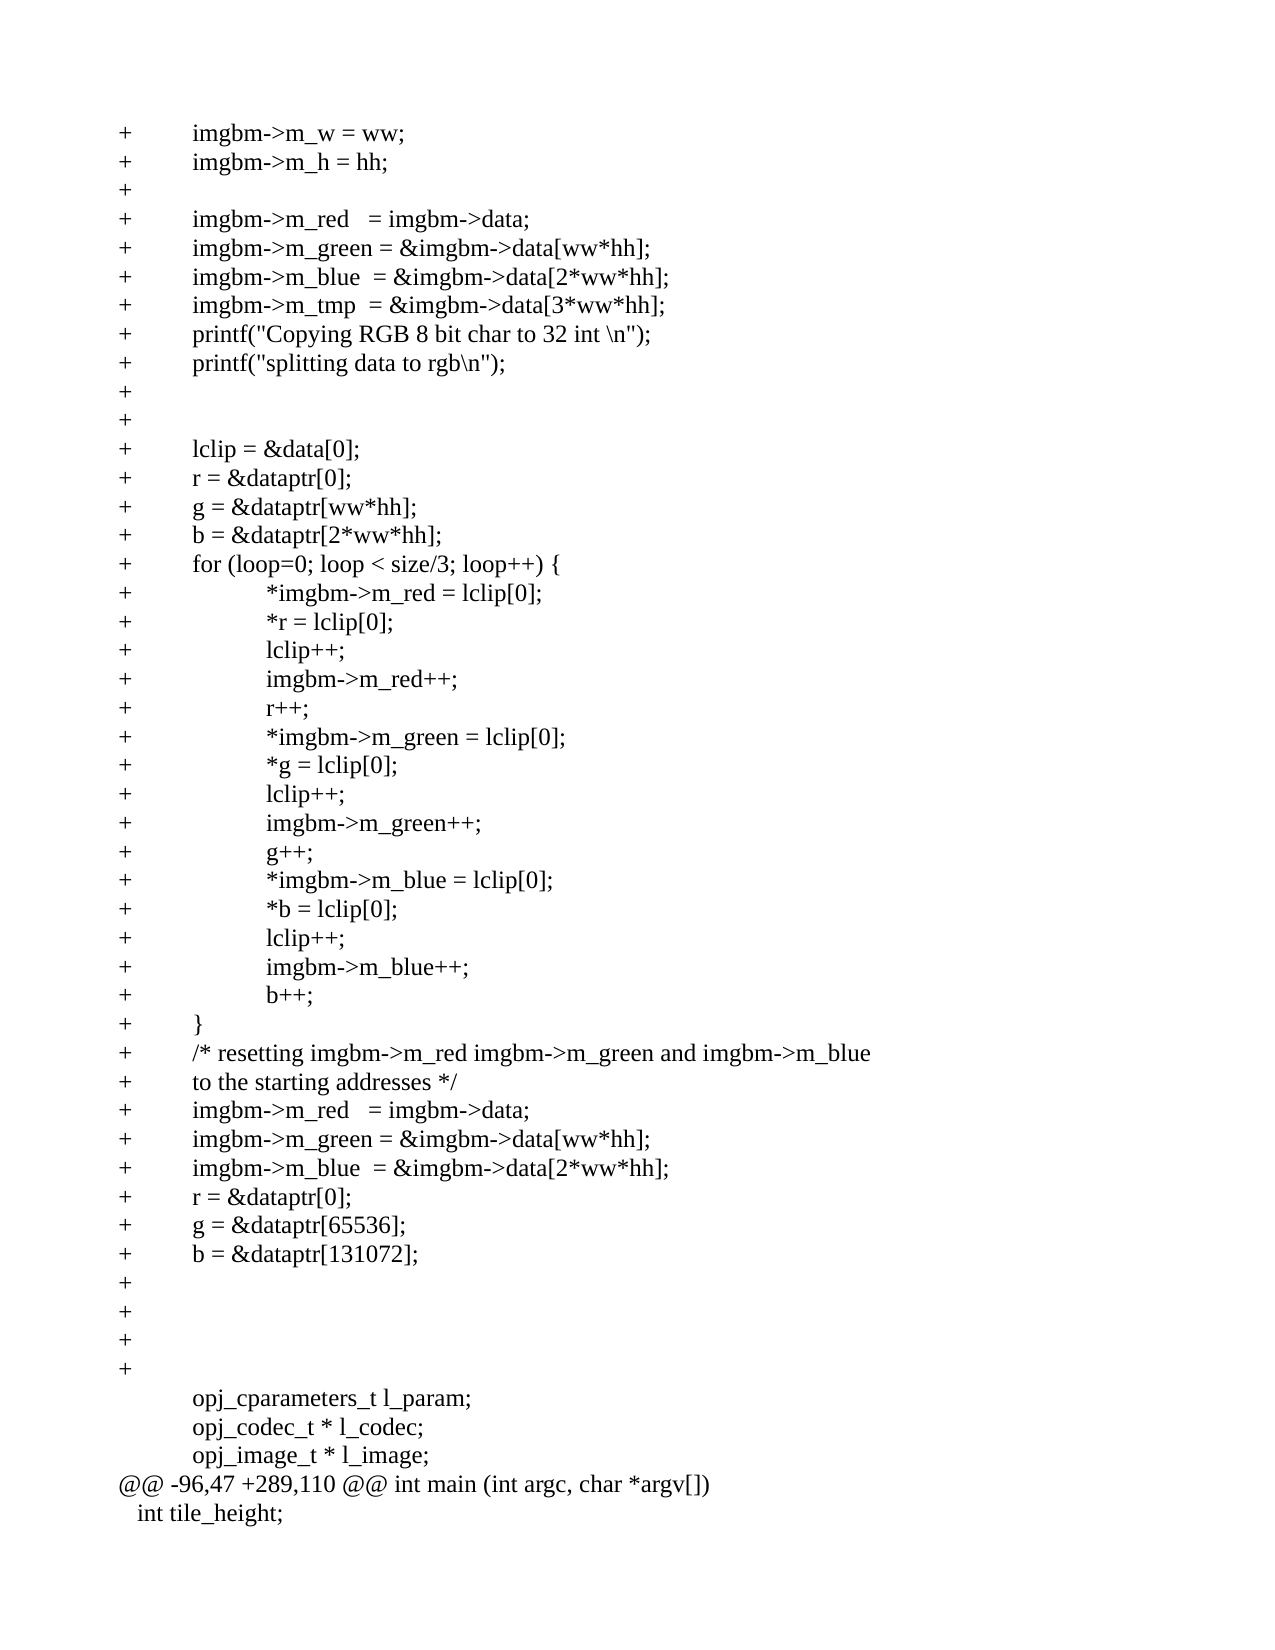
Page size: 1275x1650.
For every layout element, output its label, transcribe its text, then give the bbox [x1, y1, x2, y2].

text + *imgbm->m_red = lclip[0]; [118, 578, 1157, 607]
text opj_cparameters_t l_param; [118, 1383, 1157, 1412]
text opj_image_t * l_image; [118, 1441, 1157, 1469]
text + imgbm->m_tmp = &imgbm->data[3*ww*hh]; [118, 291, 1157, 319]
text + b = &dataptr[2*ww*hh]; [118, 521, 1157, 549]
text + *imgbm->m_green = lclip[0]; [118, 722, 1157, 751]
text + [118, 1297, 1157, 1326]
text @@ -96,47 +289,110 @@ int main (int argc, char *argv[]) [118, 1469, 1157, 1498]
text + lclip++; [118, 636, 1157, 664]
text + *b = lclip[0]; [118, 894, 1157, 923]
text + [118, 1354, 1157, 1383]
text + imgbm->m_blue++; [118, 952, 1157, 981]
text + imgbm->m_green = &imgbm->data[ww*hh]; [118, 1124, 1157, 1153]
text + imgbm->m_blue = &imgbm->data[2*ww*hh]; [118, 1153, 1157, 1182]
text + imgbm->m_w = ww; [118, 118, 1157, 147]
text + r++; [118, 693, 1157, 722]
text + /* resetting imgbm->m_red imgbm->m_green and imgbm->m_blue [118, 1038, 1157, 1067]
text + r = &dataptr[0]; [118, 1182, 1157, 1211]
text + printf("Copying RGB 8 bit char to 32 int \n"); [118, 319, 1157, 348]
text + *g = lclip[0]; [118, 751, 1157, 779]
text + imgbm->m_red = imgbm->data; [118, 204, 1157, 233]
text + b = &dataptr[131072]; [118, 1239, 1157, 1268]
text + *imgbm->m_blue = lclip[0]; [118, 866, 1157, 894]
text + lclip++; [118, 923, 1157, 952]
text + [118, 1268, 1157, 1297]
text + *r = lclip[0]; [118, 607, 1157, 636]
text + } [118, 1009, 1157, 1038]
text + lclip++; [118, 779, 1157, 808]
text + imgbm->m_blue = &imgbm->data[2*ww*hh]; [118, 262, 1157, 291]
text + imgbm->m_green = &imgbm->data[ww*hh]; [118, 233, 1157, 262]
text + printf("splitting data to rgb\n"); [118, 348, 1157, 377]
text + to the starting addresses */ [118, 1067, 1157, 1096]
text opj_codec_t * l_codec; [118, 1412, 1157, 1441]
text int tile_height; [118, 1498, 1157, 1527]
text + imgbm->m_green++; [118, 808, 1157, 837]
text + [118, 176, 1157, 204]
text + imgbm->m_red = imgbm->data; [118, 1096, 1157, 1124]
text + g++; [118, 837, 1157, 866]
text + [118, 377, 1157, 406]
text + lclip = &data[0]; [118, 434, 1157, 463]
text + for (loop=0; loop < size/3; loop++) { [118, 549, 1157, 578]
text + g = &dataptr[65536]; [118, 1211, 1157, 1239]
text + g = &dataptr[ww*hh]; [118, 492, 1157, 521]
text + imgbm->m_red++; [118, 664, 1157, 693]
text + r = &dataptr[0]; [118, 463, 1157, 492]
text + [118, 406, 1157, 434]
text + [118, 1326, 1157, 1354]
text + imgbm->m_h = hh; [118, 147, 1157, 176]
text + b++; [118, 981, 1157, 1009]
